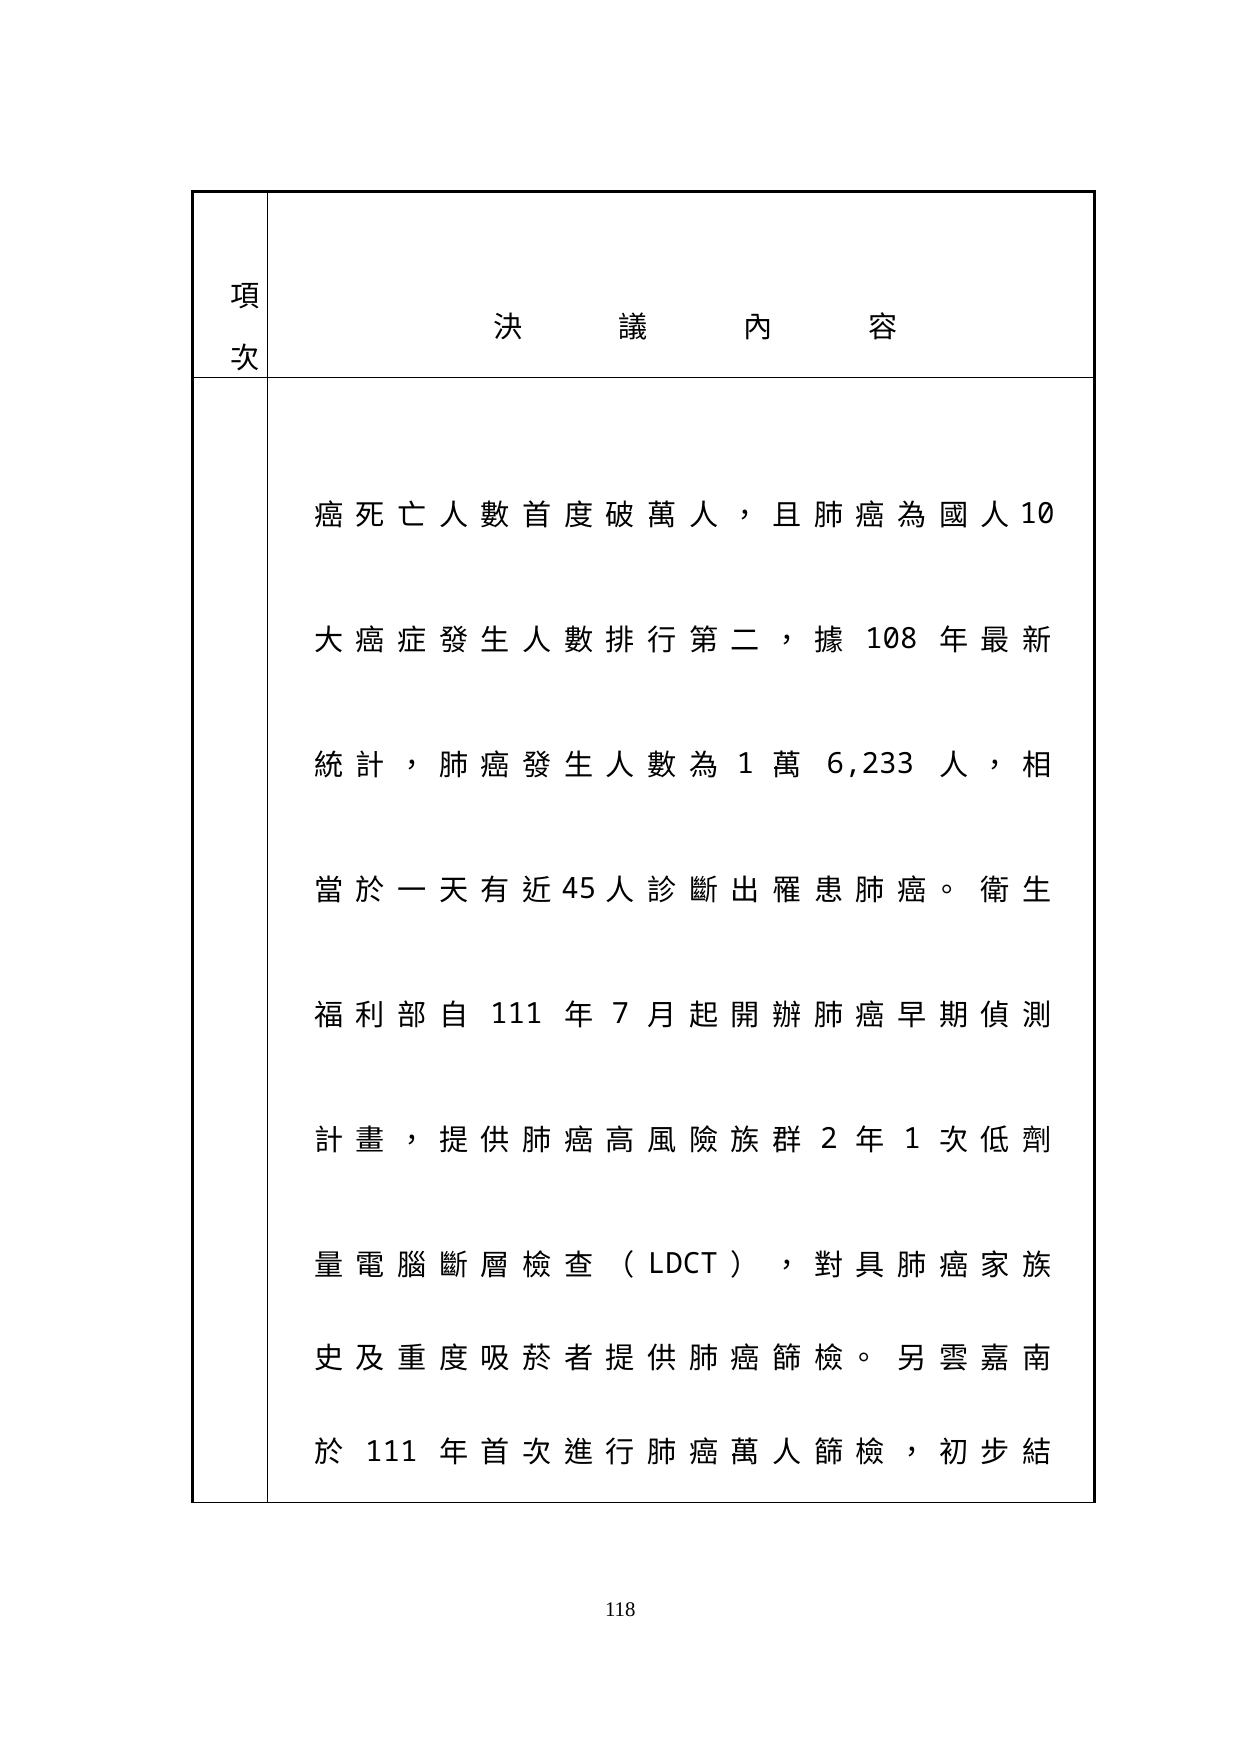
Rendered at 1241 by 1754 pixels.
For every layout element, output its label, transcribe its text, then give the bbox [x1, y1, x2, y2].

table_cell 癌死亡人數首度破萬人，且肺癌為國人10大癌症發生人數排行第二，據108年最新統計，肺癌發生人數為1萬6,233人，相當於一天有近45人診斷出罹患肺癌。衛生福利部自111年7月起開辦肺癌早期偵測計畫，提供肺癌高風險族群2年1次低劑量電腦斷層檢查（LDCT），對具肺癌家族史及重度吸菸者提供肺癌篩檢。另雲嘉南於111年首次進行肺癌萬人篩檢，初步結 [268, 378, 1093, 1502]
table_cell [194, 378, 267, 1502]
table_header 項次 [194, 193, 267, 377]
table_header 決 議 內 容 [268, 193, 1093, 377]
